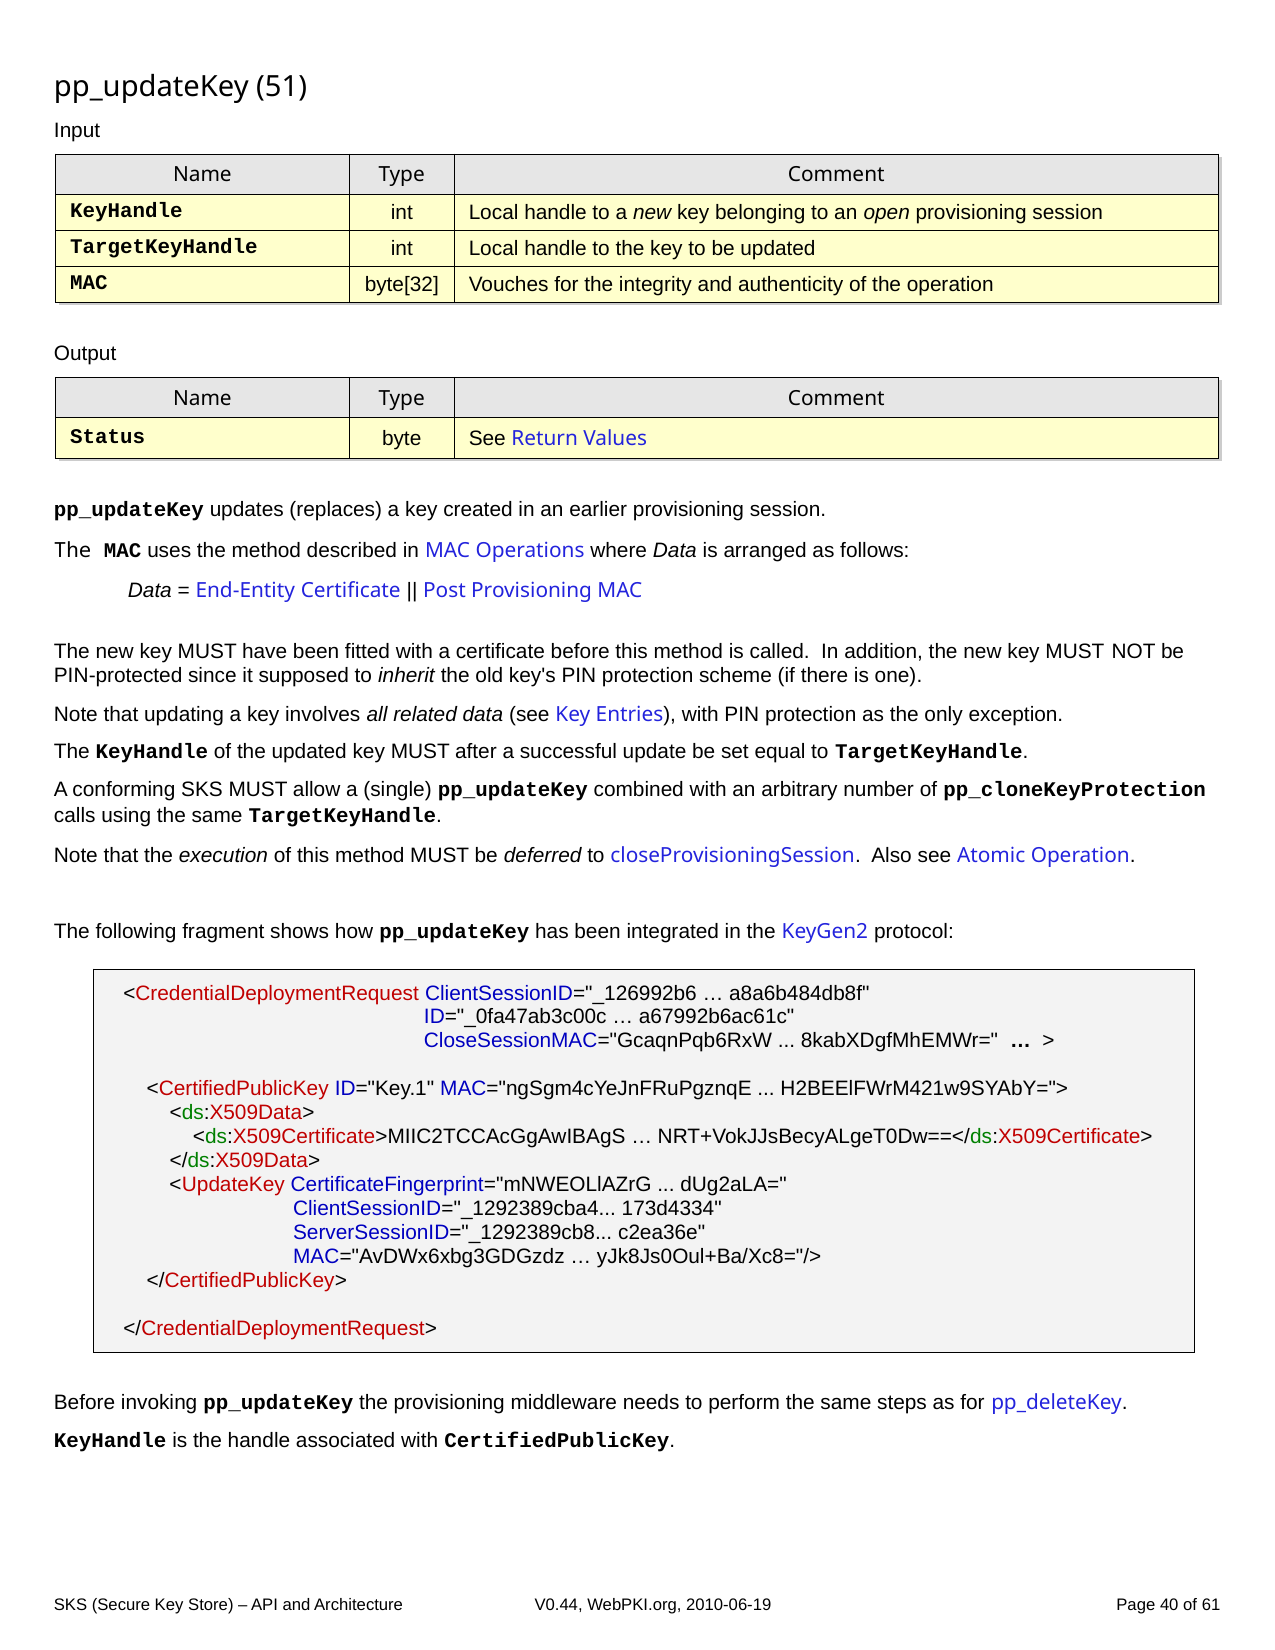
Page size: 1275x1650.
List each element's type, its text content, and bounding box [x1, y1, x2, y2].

table_cell Local handle to the key to be updated [455, 231, 1218, 266]
text Data = End-Entity Certificate || Post Provisioning MAC [54, 575, 1221, 603]
table_cell byte⁮[32] [350, 267, 454, 302]
table_cell int [350, 231, 454, 266]
table_header Type [350, 378, 454, 417]
text pp_updateKey updates (replaces) a key created in an earlier provisioning session. [54, 497, 1221, 523]
text Input [54, 118, 1221, 142]
table_cell Status [56, 418, 349, 458]
text The following fragment shows how pp_updateKey has been integrated in the KeyGen2 protocol: [54, 916, 1221, 968]
table_header Comment [455, 378, 1218, 417]
text A conforming SKS MUST allow a (single) pp_updateKey combined with an arbitrary number of pp_cloneKeyProtection calls using the same TargetKeyHandle. [54, 777, 1221, 828]
text The KeyHandle of the updated key MUST after a successful update be set equal to TargetKeyHandle. [54, 739, 1221, 765]
text Before invoking pp_updateKey the provisioning middleware needs to perform the same steps as for pp_deleteKey. [54, 1387, 1221, 1416]
table_cell KeyHandle [56, 195, 349, 230]
text Output [54, 341, 1221, 365]
table_header Comment [455, 155, 1218, 194]
table_header Name [56, 378, 349, 417]
subtitle pp_updateKey (51) [54, 66, 1221, 105]
text KeyHandle is the handle associated with CertifiedPublicKey. [54, 1428, 1221, 1453]
table_header Name [56, 155, 349, 194]
table_header Type [350, 155, 454, 194]
table_cell MAC [56, 267, 349, 302]
text The MAC uses the method described in MAC Operations where Data is arranged as follows: [54, 535, 1221, 563]
table_cell int [350, 195, 454, 230]
table_cell byte [350, 418, 454, 458]
table_cell TargetKeyHandle [56, 231, 349, 266]
table_cell Local handle to a new key belonging to an open provisioning session [455, 195, 1218, 230]
table_cell See Return Values [455, 418, 1218, 458]
table_cell Vouches for the integrity and authenticity of the operation [455, 267, 1218, 302]
text Note that the execution of this method MUST be deferred to closeProvisioningSession. Also see Atomic Operation. [54, 840, 1221, 868]
text Note that updating a key involves all related data (see Key Entries), with PIN protection as the only exception. [54, 699, 1221, 727]
table_header <CredentialDeploymentRequest ClientSessionID="_126992b6 … a8a6b484db8f" ID="_0fa47ab3c00c … a67992b6ac61c" CloseSessionMAC="GcaqnPqb6RxW ... 8kabXDgfMhEMWr=" … > <CertifiedPublicKey ID="Key.1" MAC="ngSgm4cYeJnFRuPgznqE ... H2BEElFWrM421w9SYAbY="> <ds:X509Data> <ds:X509Certificate>MIIC2TCCAcGgAwIBAgS … NRT+VokJJsBecyALgeT0Dw==</ds:X509Certificate> </ds:X509Data> <UpdateKey CertificateFingerprint="mNWEOLlAZrG ... dUg2aLA=" ClientSessionID="_1292389cba4... 173d4334" ServerSessionID="_1292389cb8... c2ea36e" MAC="AvDWx6xbg3GDGzdz … yJk8Js0Oul+Ba/Xc8="/> </CertifiedPublicKey> </CredentialDeploymentRequest> [94, 970, 1194, 1352]
text The new key MUST have been fitted with a certificate before this method is called. In addition, the new key MUST NOT be PIN‑protected since it supposed to inherit the old key's PIN protection scheme (if there is one). [54, 615, 1221, 687]
